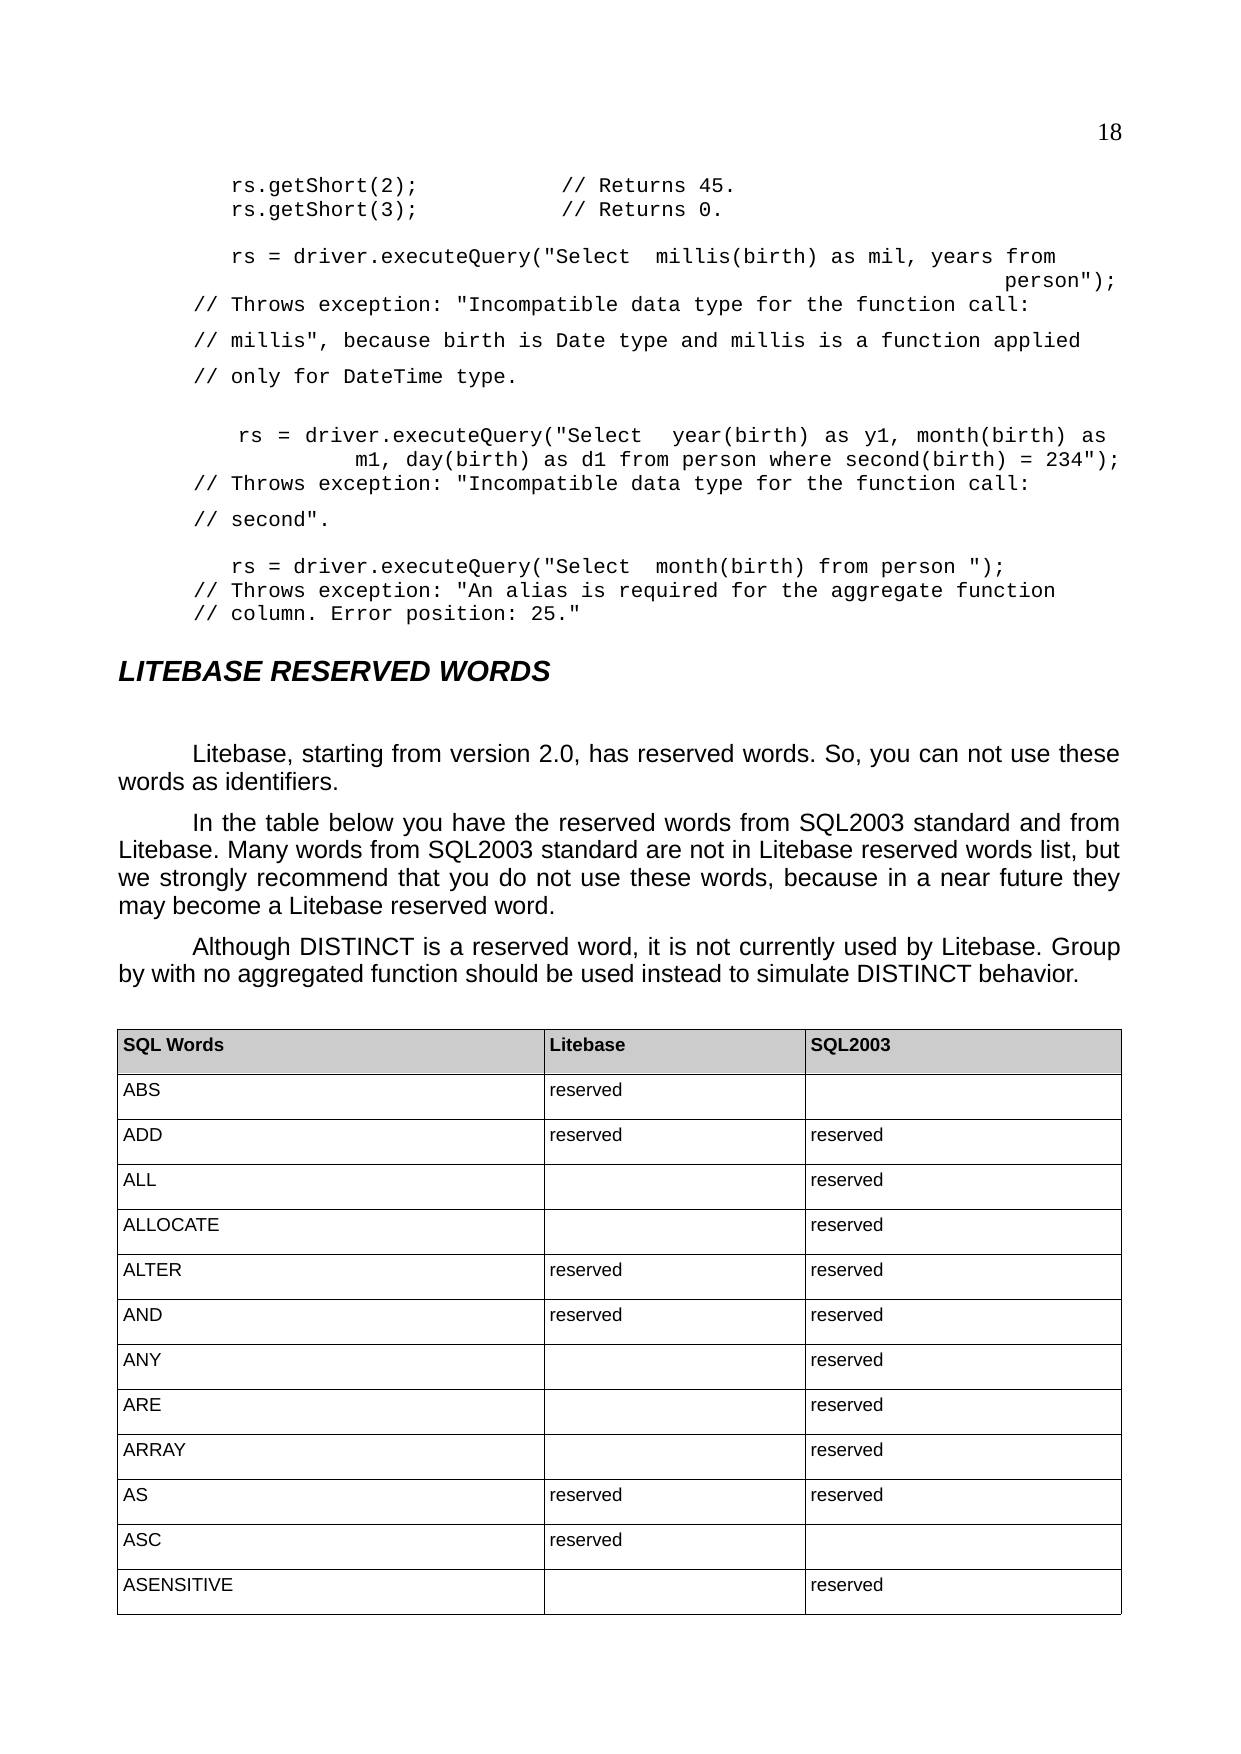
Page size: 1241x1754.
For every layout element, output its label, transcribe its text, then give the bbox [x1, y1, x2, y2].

table_cell reserved [806, 1345, 1121, 1388]
table_cell reserved [806, 1300, 1121, 1343]
table_cell reserved [545, 1480, 805, 1523]
table_cell reserved [806, 1210, 1121, 1253]
table_cell ALTER [118, 1255, 544, 1298]
table_cell reserved [545, 1525, 805, 1568]
table_cell ANY [118, 1345, 544, 1388]
table_cell ALL [118, 1165, 544, 1208]
table_cell reserved [545, 1300, 805, 1343]
table_cell AS [118, 1480, 544, 1523]
table_cell [806, 1525, 1121, 1568]
list // column. Error position: 25." [156, 603, 1122, 655]
table_cell [545, 1390, 805, 1433]
list rs = driver.executeQuery("Select year(birth) as y1, month(birth) as m1, day(birth) as d1 from person where second(birth) = 234"); // Throws exception: "Incompatible data type for the function call: [156, 402, 1122, 496]
table_header Litebase [545, 1030, 805, 1073]
table_cell ABS [118, 1075, 544, 1118]
table_cell ARRAY [118, 1435, 544, 1478]
table_cell reserved [806, 1570, 1121, 1613]
list // only for DateTime type. [156, 366, 1122, 389]
list rs = driver.executeQuery("Select month(birth) from person "); // Throws exception: "An alias is required for the aggregate function [156, 532, 1122, 603]
table_header SQL Words [118, 1030, 544, 1073]
list // second". [156, 509, 1122, 532]
table_cell ASC [118, 1525, 544, 1568]
text Although DISTINCT is a reserved word, it is not currently used by Litebase. Group by with no aggregated function should be used instead to simulate DISTINCT behavior. [118, 932, 1122, 988]
table_cell reserved [545, 1255, 805, 1298]
table_cell reserved [806, 1435, 1121, 1478]
table_cell reserved [806, 1165, 1121, 1208]
table_cell [806, 1075, 1121, 1118]
table_cell AND [118, 1300, 544, 1343]
table_header SQL2003 [806, 1030, 1121, 1073]
table_cell [545, 1345, 805, 1388]
table_cell ALLOCATE [118, 1210, 544, 1253]
list // millis", because birth is Date type and millis is a function applied [156, 329, 1122, 353]
table_cell reserved [545, 1075, 805, 1118]
subtitle LITEBASE RESERVED WORDS [118, 655, 1122, 687]
table_cell [545, 1570, 805, 1613]
table_cell reserved [806, 1390, 1121, 1433]
table_cell reserved [806, 1480, 1121, 1523]
table_cell ASENSITIVE [118, 1570, 544, 1613]
table_cell ARE [118, 1390, 544, 1433]
table_cell [545, 1435, 805, 1478]
table_cell [545, 1165, 805, 1208]
list rs.getShort(2); // Returns 45. rs.getShort(3); // Returns 0. rs = driver.executeQuery("Select millis(birth) as mil, years from person"); // Throws exception: "Incompatible data type for the function call: [156, 175, 1122, 317]
table_cell ADD [118, 1120, 544, 1163]
text Litebase, starting from version 2.0, has reserved words. So, you can not use these words as identifiers. [118, 740, 1122, 796]
table_cell reserved [545, 1120, 805, 1163]
table_cell [545, 1210, 805, 1253]
table_cell reserved [806, 1255, 1121, 1298]
text In the table below you have the reserved words from SQL2003 standard and from Litebase. Many words from SQL2003 standard are not in Litebase reserved words list, but we strongly recommend that you do not use these words, because in a near future they may become a Litebase reserved word. [118, 808, 1122, 920]
table_cell reserved [806, 1120, 1121, 1163]
